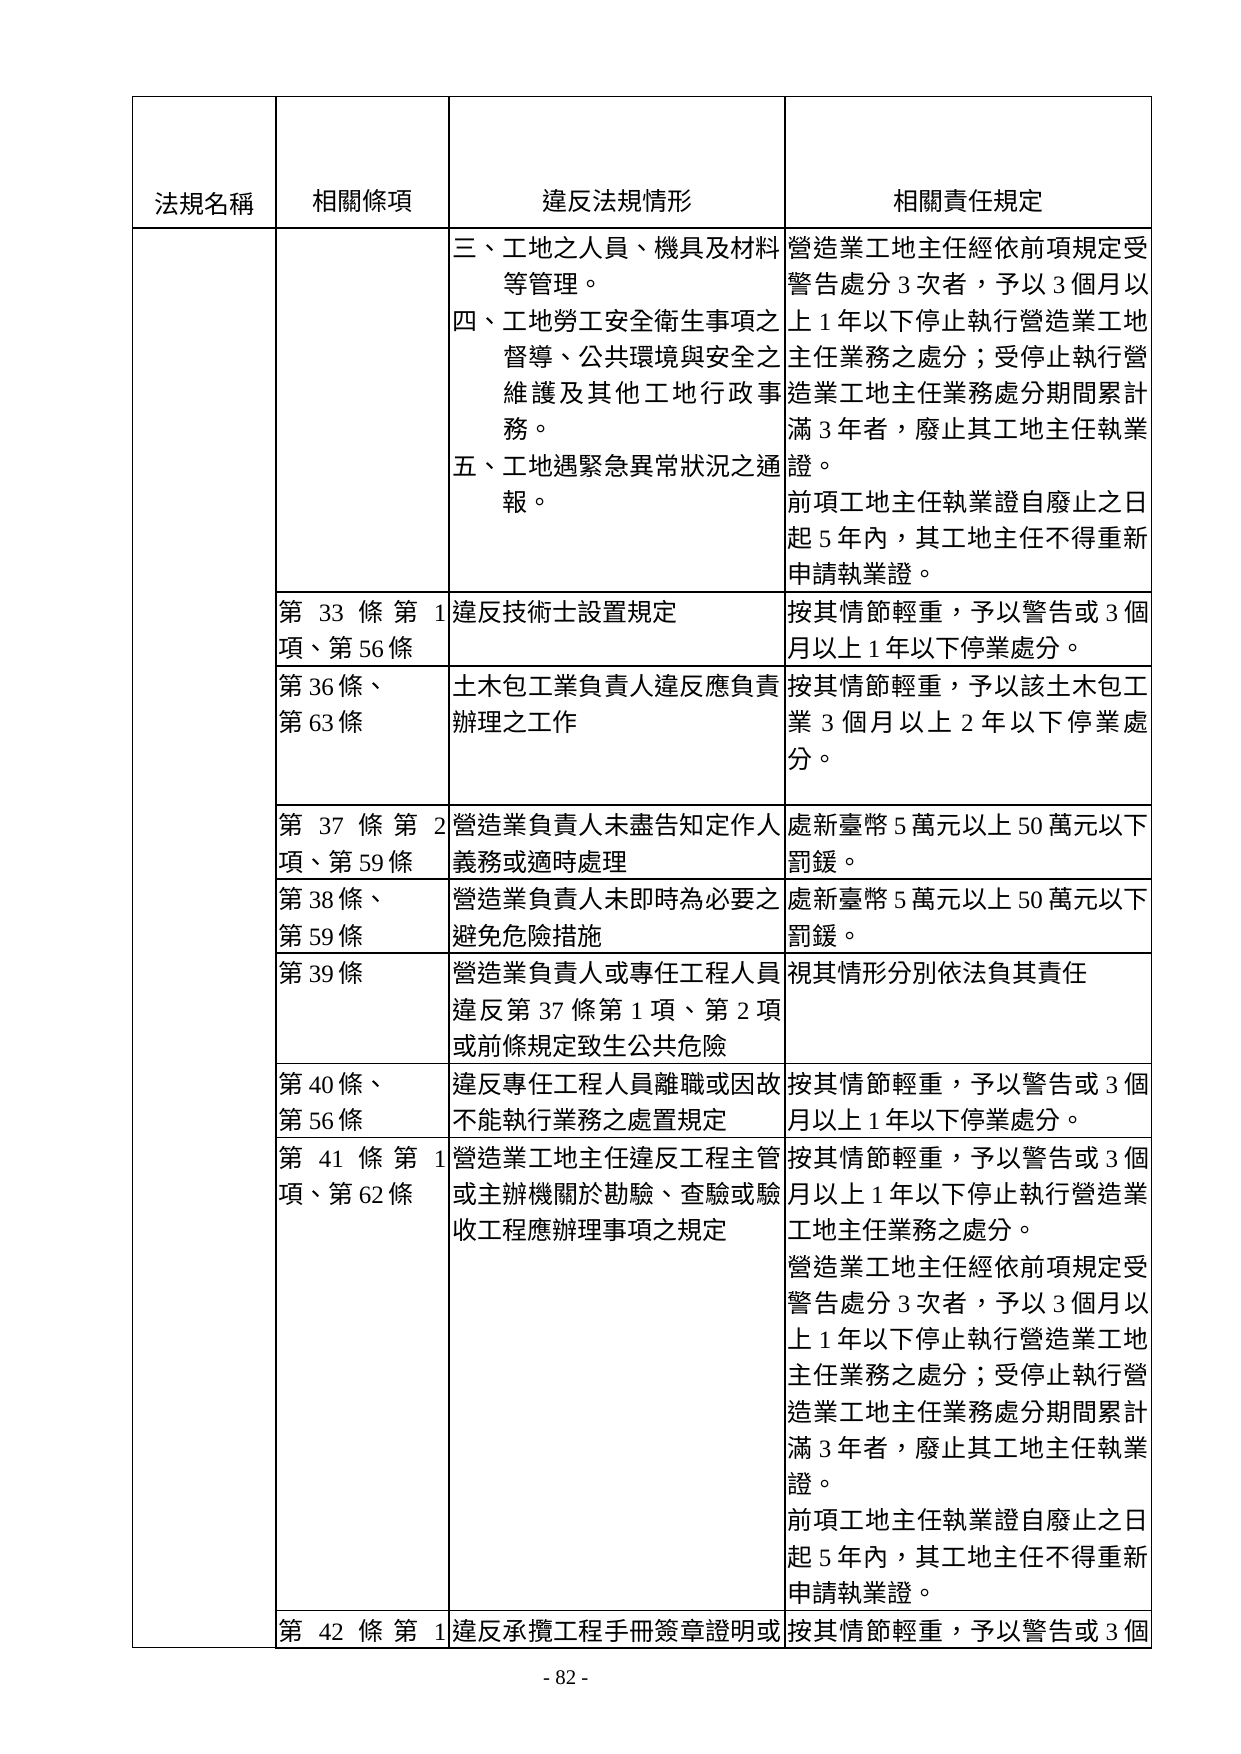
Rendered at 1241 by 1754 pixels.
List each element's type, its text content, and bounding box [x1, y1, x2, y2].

table_cell 處新臺幣5萬元以上50萬元以下罰鍰。 [786, 880, 1151, 952]
table_cell 第42條第1 [277, 1611, 448, 1647]
table_cell 第41條第1項、第62條 [277, 1138, 448, 1609]
table_cell 第36條、 第63條 [277, 667, 448, 804]
table_cell 第37條第2項、第59條 [277, 806, 448, 878]
table_cell 處新臺幣5萬元以上50萬元以下罰鍰。 [786, 806, 1151, 878]
table_cell 營造業負責人或專任工程人員違反第37條第1項、第2項或前條規定致生公共危險 [450, 954, 784, 1063]
table_cell 營造業負責人未盡告知定作人義務或適時處理 [450, 806, 784, 878]
table_cell 土木包工業負責人違反應負責辦理之工作 [450, 667, 784, 804]
table_header 違反法規情形 [450, 97, 784, 227]
table_cell 營造業工地主任違反工程主管或主辦機關於勘驗、查驗或驗收工程應辦理事項之規定 [450, 1138, 784, 1609]
table_cell 違反承攬工程手冊簽章證明或 [450, 1611, 784, 1647]
table_cell 第40條、 第56條 [277, 1064, 448, 1137]
table_cell 視其情形分別依法負其責任 [786, 954, 1151, 1063]
table_cell 違反技術士設置規定 [450, 593, 784, 665]
table_cell [277, 229, 448, 591]
table_cell 第33條第1項、第56條 [277, 593, 448, 665]
table_cell [133, 229, 275, 1647]
table_cell 按其情節輕重，予以警告或3個月以上1年以下停業處分。 [786, 593, 1151, 665]
table_cell 違反專任工程人員離職或因故不能執行業務之處置規定 [450, 1064, 784, 1137]
table_cell 按其情節輕重，予以該土木包工業3個月以上2年以下停業處分。 [786, 667, 1151, 804]
table_cell 第38條、 第59條 [277, 880, 448, 952]
table_header 相關責任規定 [786, 97, 1151, 227]
table_cell 第39條 [277, 954, 448, 1063]
table_cell 按其情節輕重，予以警告或3個 [786, 1611, 1151, 1647]
table_cell 營造業工地主任經依前項規定受警告處分3次者，予以3個月以上1年以下停止執行營造業工地主任業務之處分；受停止執行營造業工地主任業務處分期間累計滿3年者，廢止其工地主任執業證。 前項工地主任執業證自廢止之日起5年內，其工地主任不得重新申請執業證。 [786, 229, 1151, 591]
table_header 法規名稱 [133, 97, 275, 227]
table_cell 按其情節輕重，予以警告或3個月以上1年以下停止執行營造業工地主任業務之處分。 營造業工地主任經依前項規定受警告處分3次者，予以3個月以上1年以下停止執行營造業工地主任業務之處分；受停止執行營造業工地主任業務處分期間累計滿3年者，廢止其工地主任執業證。 前項工地主任執業證自廢止之日起5年內，其工地主任不得重新申請執業證。 [786, 1138, 1151, 1609]
table_cell 營造業負責人未即時為必要之避免危險措施 [450, 880, 784, 952]
table_header 相關條項 [277, 97, 448, 227]
table_cell 按其情節輕重，予以警告或3個月以上1年以下停業處分。 [786, 1064, 1151, 1137]
table_cell 三、工地之人員、機具及材料等管理。 四、工地勞工安全衛生事項之督導、公共環境與安全之維護及其他工地行政事務。 五、工地遇緊急異常狀況之通報。 [450, 229, 784, 591]
